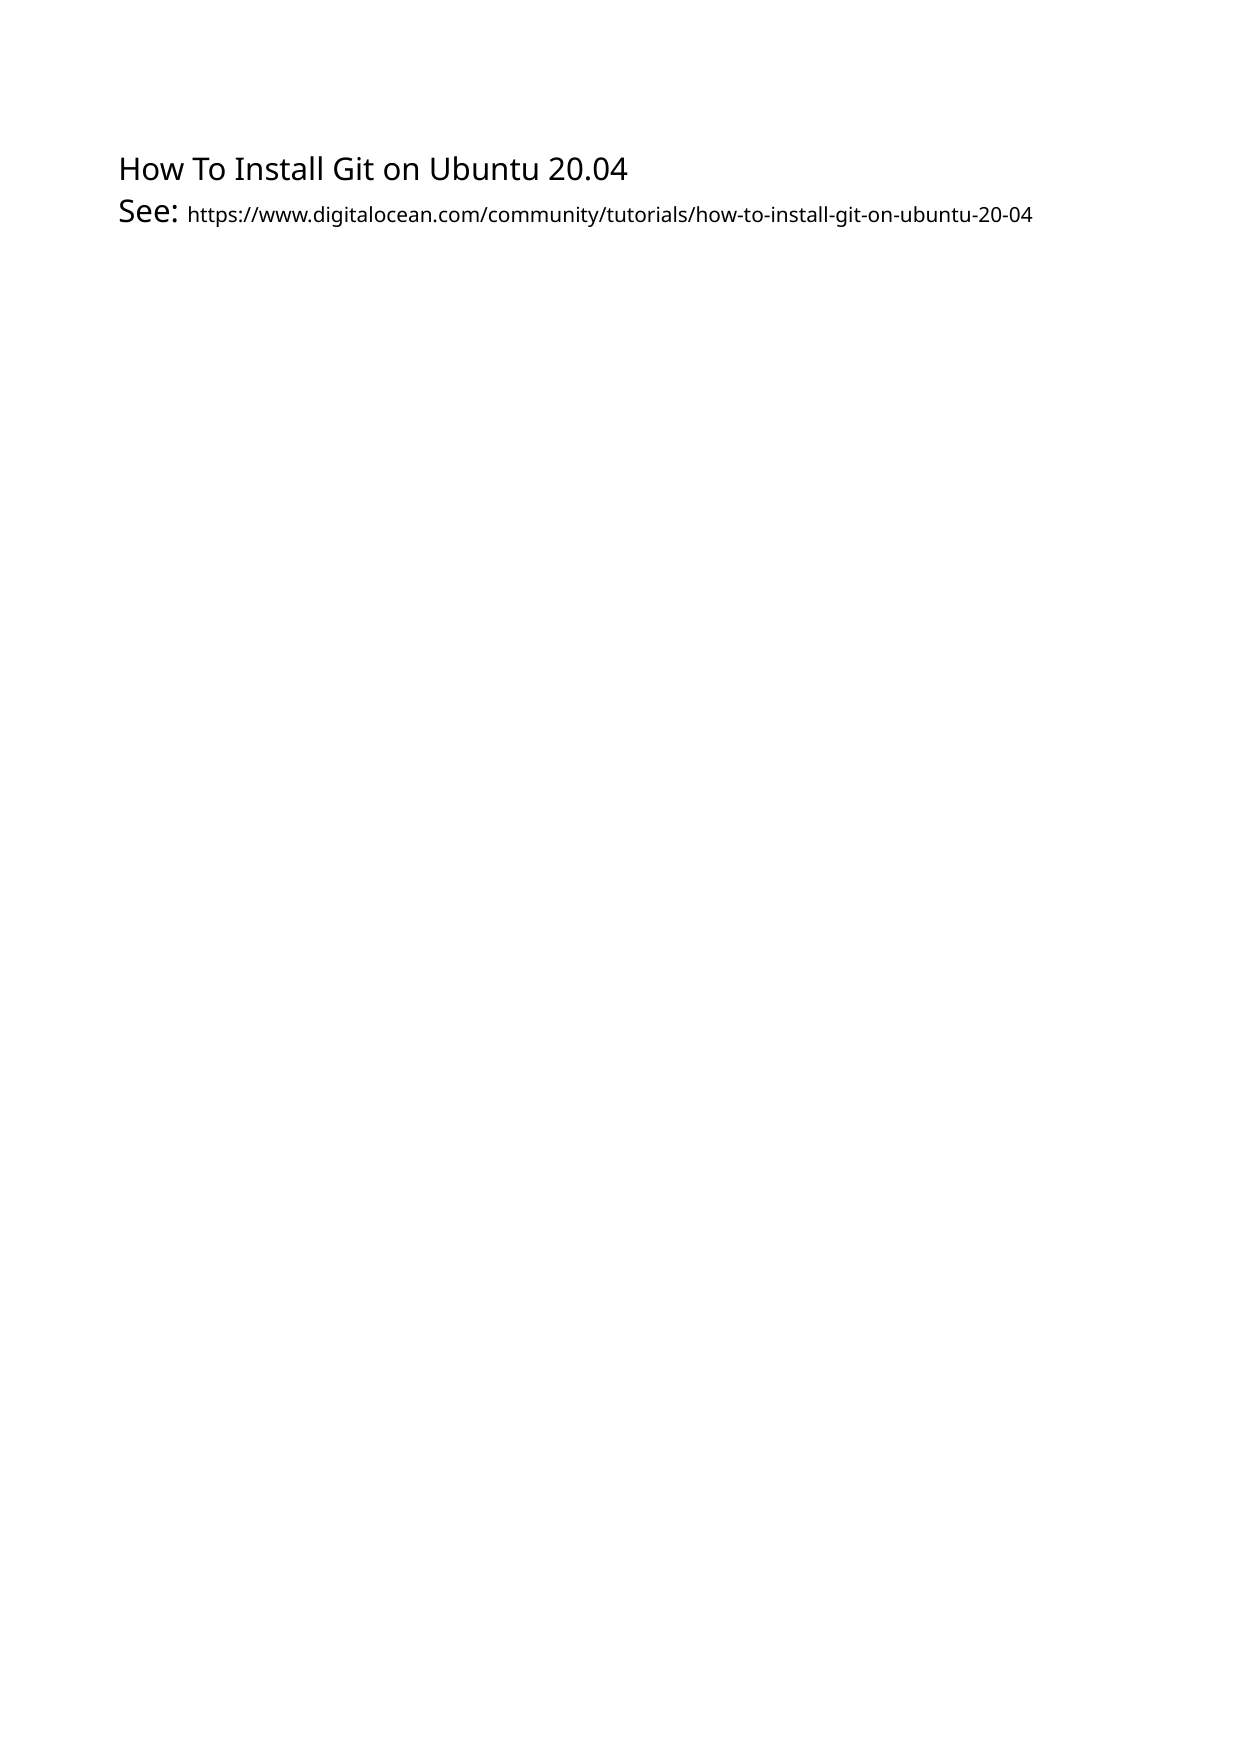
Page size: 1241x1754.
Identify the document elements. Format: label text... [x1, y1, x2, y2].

text See: https://www.digitalocean.com/community/tutorials/how-to-install-git-on-ubuntu-20-04 [118, 189, 1122, 232]
text How To Install Git on Ubuntu 20.04 [118, 147, 1122, 189]
